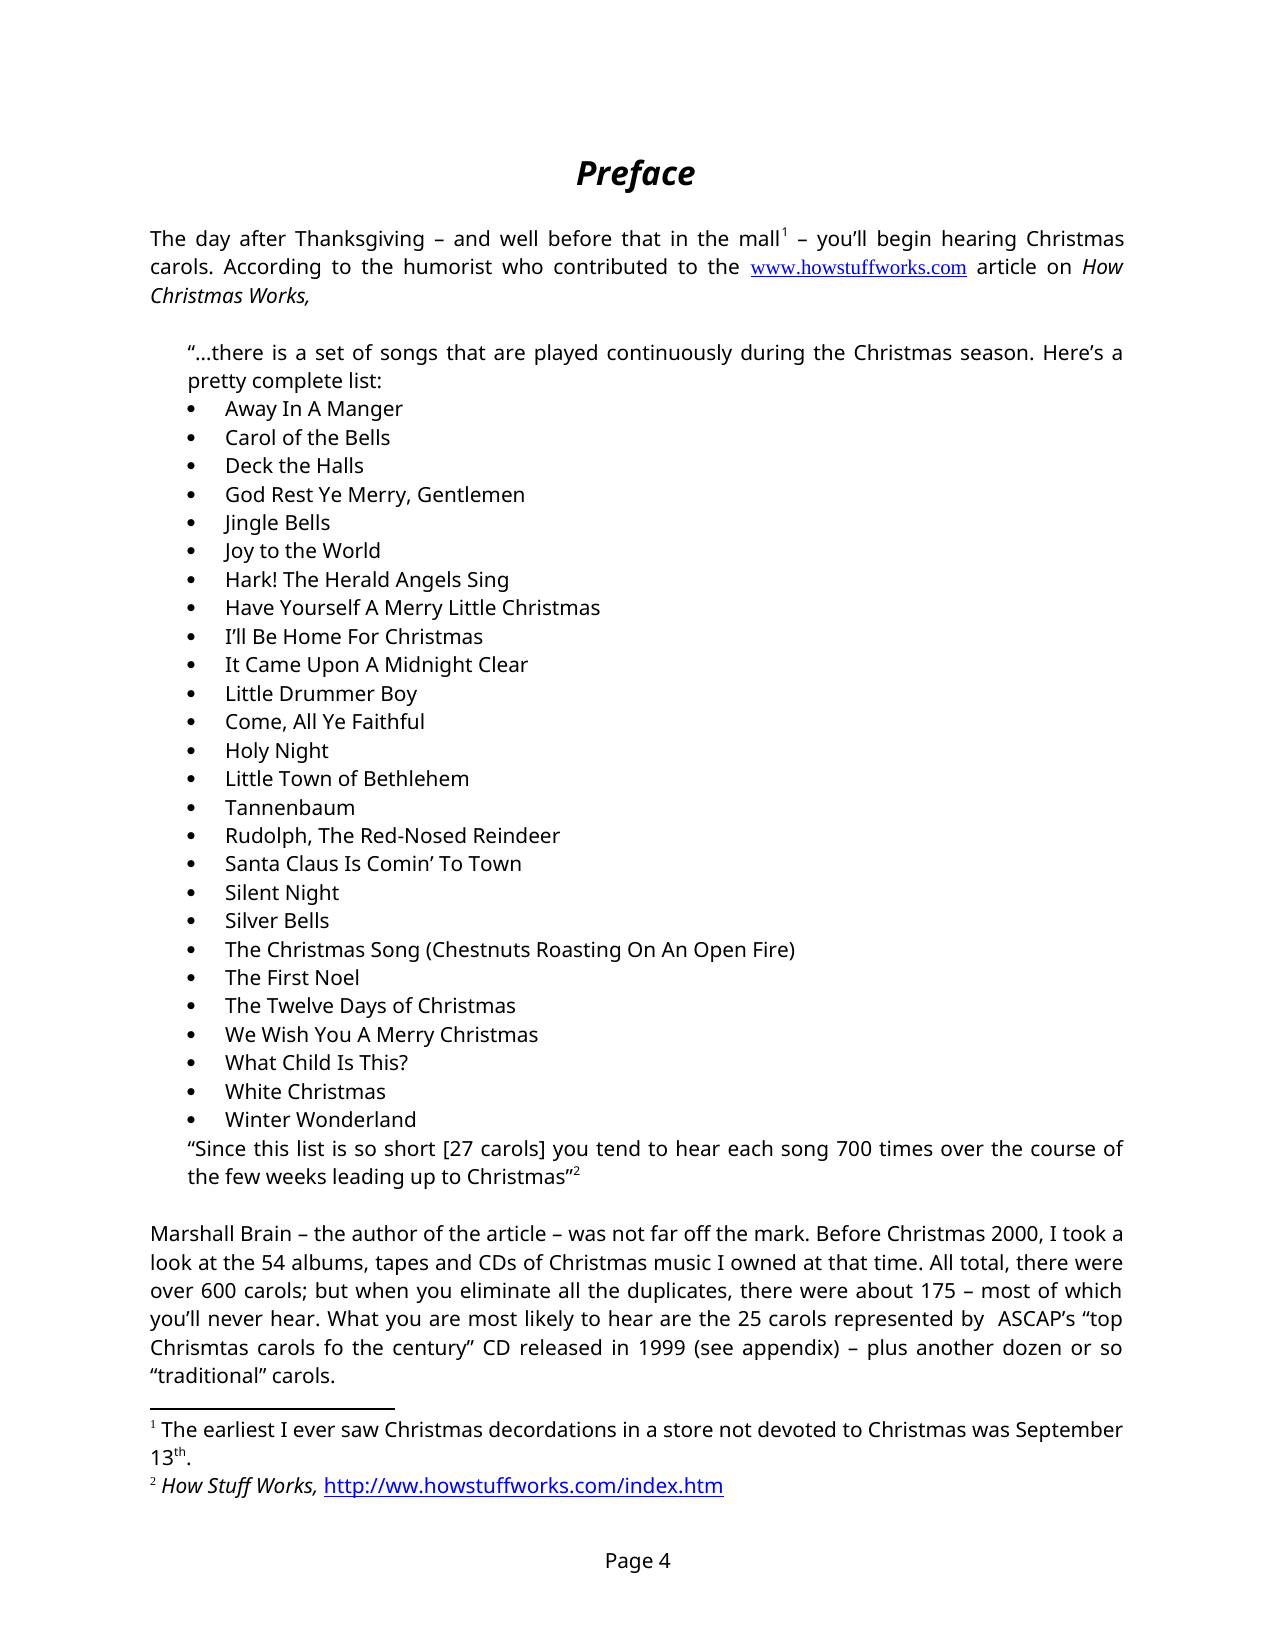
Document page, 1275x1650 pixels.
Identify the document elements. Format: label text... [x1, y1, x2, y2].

text How Stuff Works, http://ww.howstuffworks.com/index.htm [150, 1472, 1125, 1500]
list Jingle Bells [187, 508, 1125, 537]
text Preface [150, 150, 1125, 195]
text “…there is a set of songs that are played continuously during the Christmas season. Here’s a pretty complete list: [187, 338, 1125, 394]
text The earliest I ever saw Christmas decordations in a store not devoted to Christmas was September 13th. [150, 1415, 1125, 1472]
list The First Noel [187, 963, 1125, 992]
list Come, All Ye Faithful [187, 707, 1125, 736]
list White Christmas [187, 1077, 1125, 1105]
list Little Drummer Boy [187, 679, 1125, 707]
list It Came Upon A Midnight Clear [187, 650, 1125, 679]
list Silent Night [187, 878, 1125, 906]
list Holy Night [187, 736, 1125, 764]
list Little Town of Bethlehem [187, 764, 1125, 793]
list Tannenbaum [187, 793, 1125, 821]
list The Christmas Song (Chestnuts Roasting On An Open Fire) [187, 935, 1125, 963]
list I’ll Be Home For Christmas [187, 622, 1125, 650]
list Deck the Halls [187, 451, 1125, 480]
list Joy to the World [187, 537, 1125, 565]
list Rudolph, The Red-Nosed Reindeer [187, 821, 1125, 849]
list Away In A Manger [187, 394, 1125, 423]
list Have Yourself A Merry Little Christmas [187, 593, 1125, 622]
list Santa Claus Is Comin’ To Town [187, 849, 1125, 878]
text “Since this list is so short [27 carols] you tend to hear each song 700 times over the course of the few weeks leading up to Christmas” [187, 1134, 1125, 1191]
list Carol of the Bells [187, 423, 1125, 451]
text Marshall Brain – the author of the article – was not far off the mark. Before Christmas 2000, I took a look at the 54 albums, tapes and CDs of Christmas music I owned at that time. All total, there were over 600 carols; but when you eliminate all the duplicates, there were about 175 – most of which you’ll never hear. What you are most likely to hear are the 25 carols represented by ASCAP’s “top Chrismtas carols fo the century” CD released in 1999 (see appendix) – plus another dozen or so “traditional” carols. [150, 1219, 1125, 1390]
list Silver Bells [187, 906, 1125, 935]
list Winter Wonderland [187, 1105, 1125, 1134]
list Hark! The Herald Angels Sing [187, 565, 1125, 593]
list The Twelve Days of Christmas [187, 992, 1125, 1020]
list We Wish You A Merry Christmas [187, 1020, 1125, 1048]
list What Child Is This? [187, 1048, 1125, 1077]
text The day after Thanksgiving – and well before that in the mall – you’ll begin hearing Christmas carols. According to the humorist who contributed to the www.howstuffworks.com article on How Christmas Works, [150, 224, 1125, 309]
list God Rest Ye Merry, Gentlemen [187, 480, 1125, 508]
